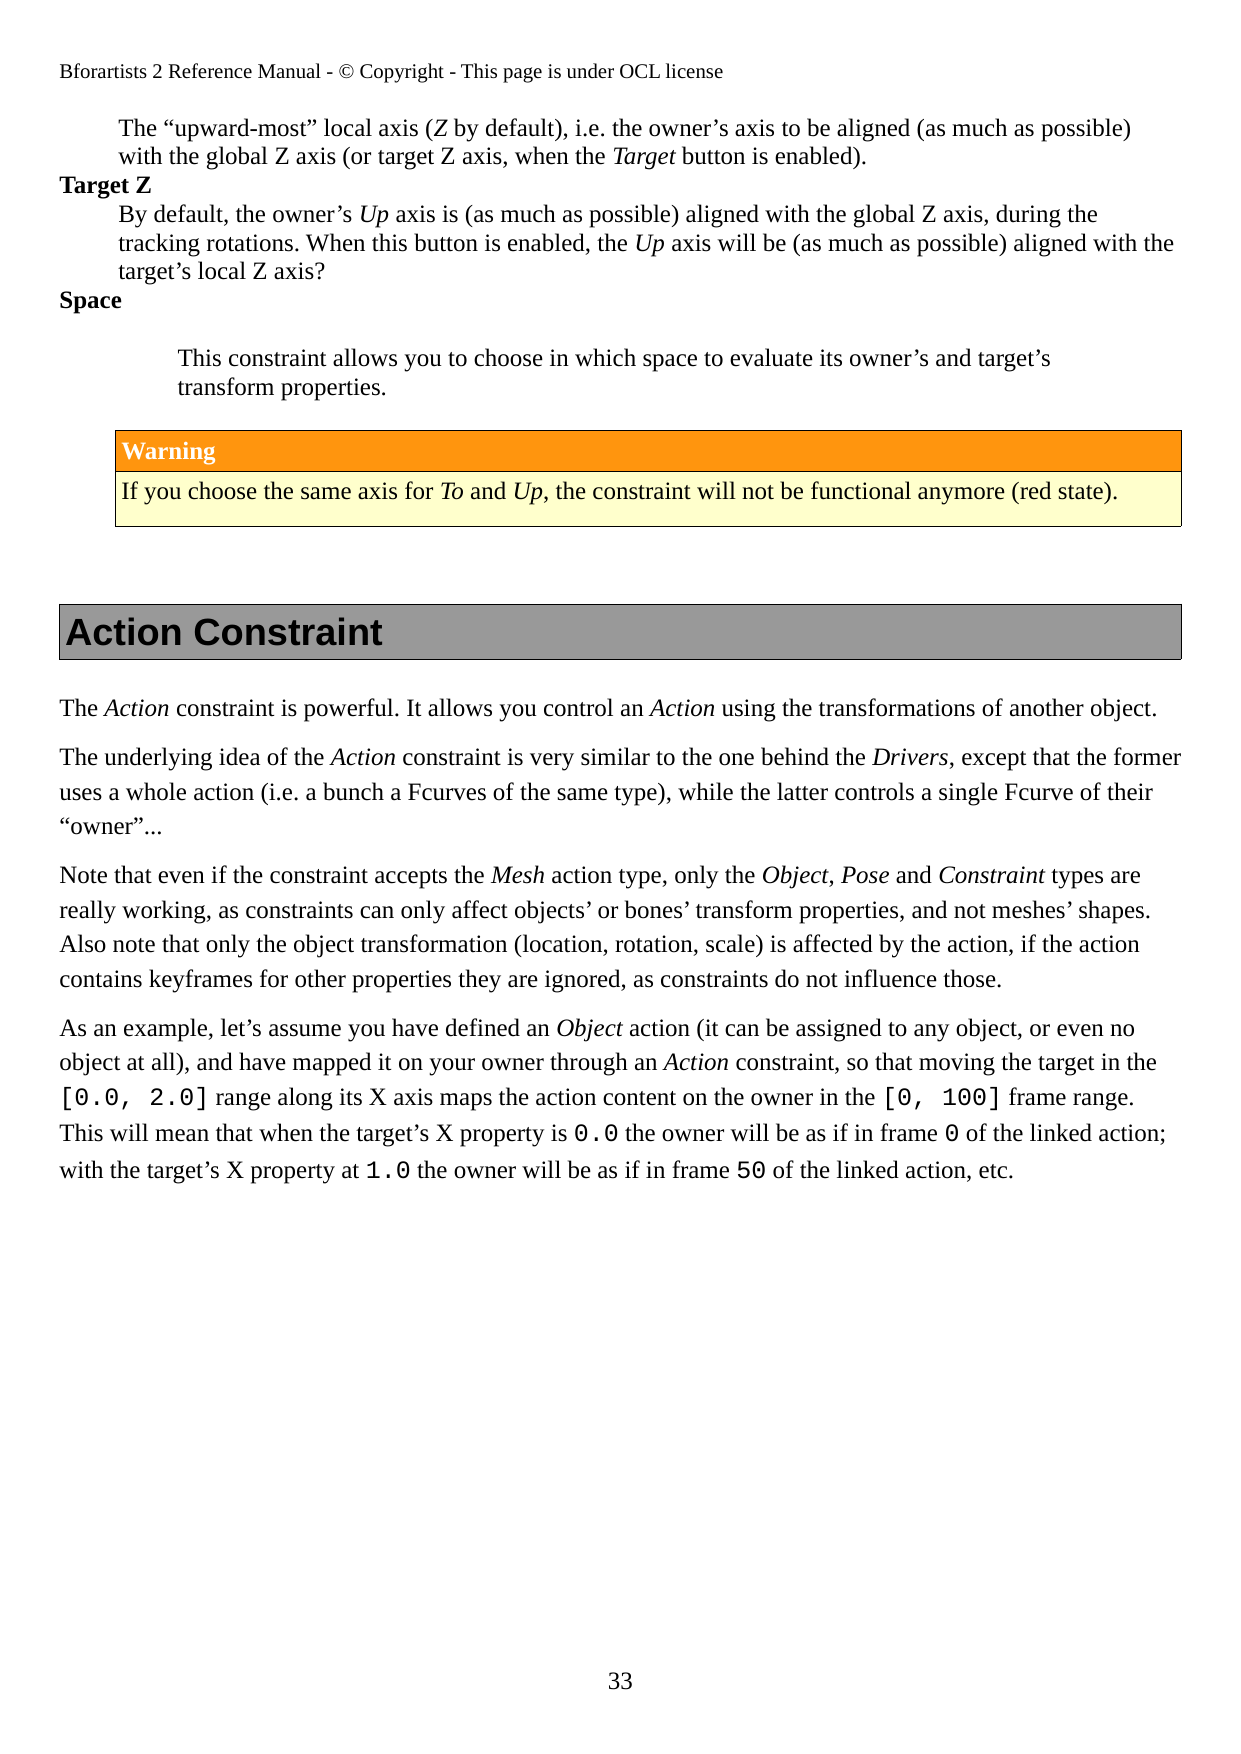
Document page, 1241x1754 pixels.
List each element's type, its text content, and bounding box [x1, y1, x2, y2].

table_header Warning [116, 431, 1181, 471]
list The “upward-most” local axis (Z by default), i.e. the owner’s axis to be aligned (as much as possible) with the global Z axis (or target Z axis, when the Target button is enabled). [118, 113, 1181, 170]
text As an example, let’s assume you have defined an Object action (it can be assigned to any object, or even no object at all), and have mapped it on your owner through an Action constraint, so that moving the target in the [0.0, 2.0] range along its X axis maps the action content on the owner in the [0, 100] frame range. This will mean that when the target’s X property is 0.0 the owner will be as if in frame 0 of the linked action; with the target’s X property at 1.0 the owner will be as if in frame 50 of the linked action, etc. [59, 1013, 1181, 1186]
table_cell If you choose the same axis for To and Up, the constraint will not be functional anymore (red state). [116, 472, 1181, 526]
subtitle Space [59, 285, 1181, 314]
text Note that even if the constraint accepts the Mesh action type, only the Object, Pose and Constraint types are really working, as constraints can only affect objects’ or bones’ transform properties, and not meshes’ shapes. Also note that only the object transformation (location, rotation, scale) is affected by the action, if the action contains keyframes for other properties they are ignored, as constraints do not influence those. [59, 860, 1181, 992]
table_header Action Constraint [60, 605, 1181, 659]
text The Action constraint is powerful. It allows you control an Action using the transformations of another object. [59, 693, 1181, 722]
text This constraint allows you to choose in which space to evaluate its owner’s and target’s transform properties. [177, 343, 1122, 401]
text The underlying idea of the Action constraint is very similar to the one behind the Drivers, except that the former uses a whole action (i.e. a bunch a Fcurves of the same type), while the latter controls a single Fcurve of their “owner”... [59, 742, 1181, 840]
subtitle Target Z [59, 170, 1181, 199]
list By default, the owner’s Up axis is (as much as possible) aligned with the global Z axis, during the tracking rotations. When this button is enabled, the Up axis will be (as much as possible) aligned with the target’s local Z axis? [118, 199, 1181, 285]
